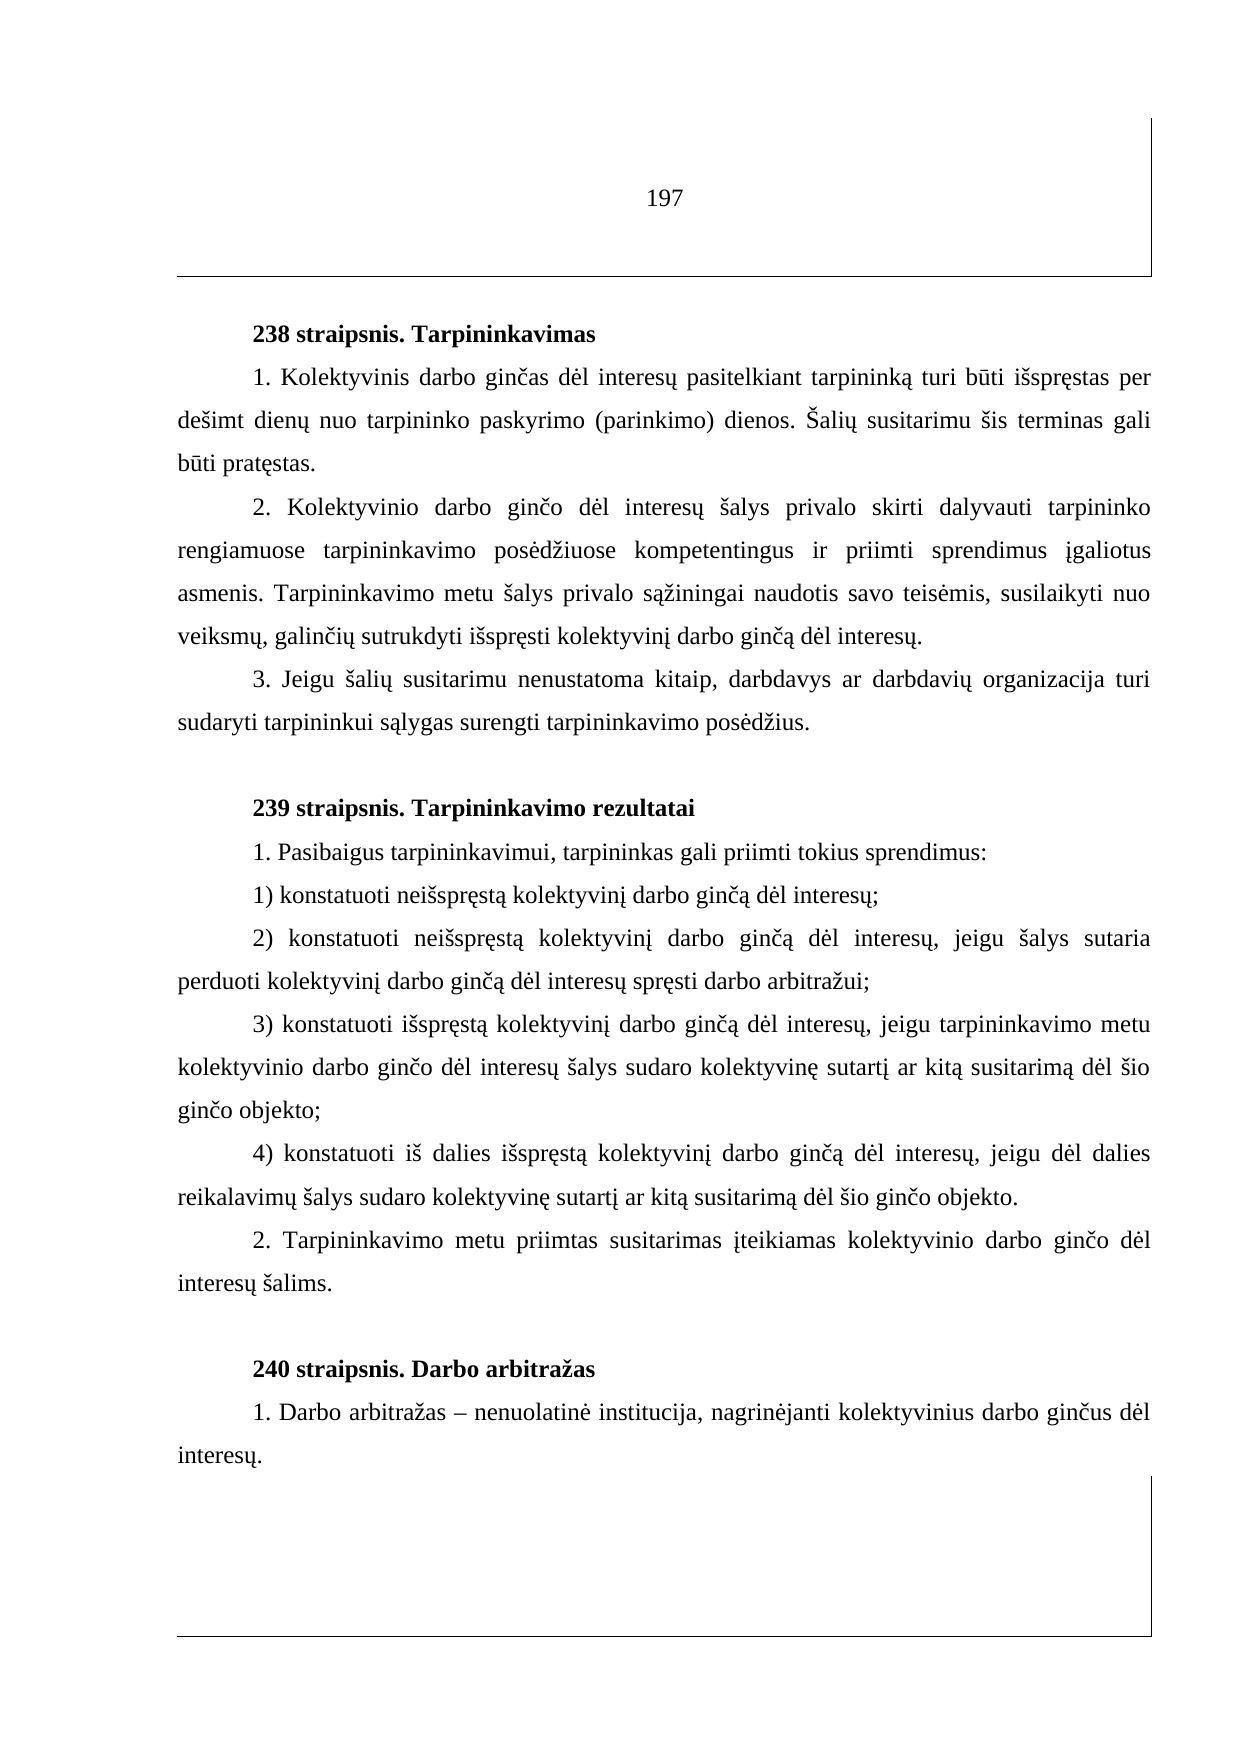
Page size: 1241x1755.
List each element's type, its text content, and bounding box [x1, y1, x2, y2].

text 1. Darbo arbitražas – nenuolatinė institucija, nagrinėjanti kolektyvinius darbo ginčus dėl interesų. [177, 1397, 1152, 1469]
text 2. Tarpininkavimo metu priimtas susitarimas įteikiamas kolektyvinio darbo ginčo dėl interesų šalims. [177, 1225, 1152, 1297]
text 4) konstatuoti iš dalies išspręstą kolektyvinį darbo ginčą dėl interesų, jeigu dėl dalies reikalavimų šalys sudaro kolektyvinę sutartį ar kitą susitarimą dėl šio ginčo objekto. [177, 1138, 1152, 1210]
text 1. Pasibaigus tarpininkavimui, tarpininkas gali priimti tokius sprendimus: [177, 837, 1152, 865]
subtitle 239 straipsnis. Tarpininkavimo rezultatai [177, 793, 1152, 822]
text 1) konstatuoti neišspręstą kolektyvinį darbo ginčą dėl interesų; [177, 880, 1152, 908]
subtitle 240 straipsnis. Darbo arbitražas [177, 1354, 1152, 1383]
text 2) konstatuoti neišspręstą kolektyvinį darbo ginčą dėl interesų, jeigu šalys sutaria perduoti kolektyvinį darbo ginčą dėl interesų spręsti darbo arbitražui; [177, 923, 1152, 995]
text 3) konstatuoti išspręstą kolektyvinį darbo ginčą dėl interesų, jeigu tarpininkavimo metu kolektyvinio darbo ginčo dėl interesų šalys sudaro kolektyvinę sutartį ar kitą susitarimą dėl šio ginčo objekto; [177, 1009, 1152, 1124]
subtitle 238 straipsnis. Tarpininkavimas [177, 319, 1152, 348]
text 3. Jeigu šalių susitarimu nenustatoma kitaip, darbdavys ar darbdavių organizacija turi sudaryti tarpininkui sąlygas surengti tarpininkavimo posėdžius. [177, 664, 1152, 736]
text 2. Kolektyvinio darbo ginčo dėl interesų šalys privalo skirti dalyvauti tarpininko rengiamuose tarpininkavimo posėdžiuose kompetentingus ir priimti sprendimus įgaliotus asmenis. Tarpininkavimo metu šalys privalo sąžiningai naudotis savo teisėmis, susilaikyti nuo veiksmų, galinčių sutrukdyti išspręsti kolektyvinį darbo ginčą dėl interesų. [177, 492, 1152, 650]
text 1. Kolektyvinis darbo ginčas dėl interesų pasitelkiant tarpininką turi būti išspręstas per dešimt dienų nuo tarpininko paskyrimo (parinkimo) dienos. Šalių susitarimu šis terminas gali būti pratęstas. [177, 362, 1152, 477]
